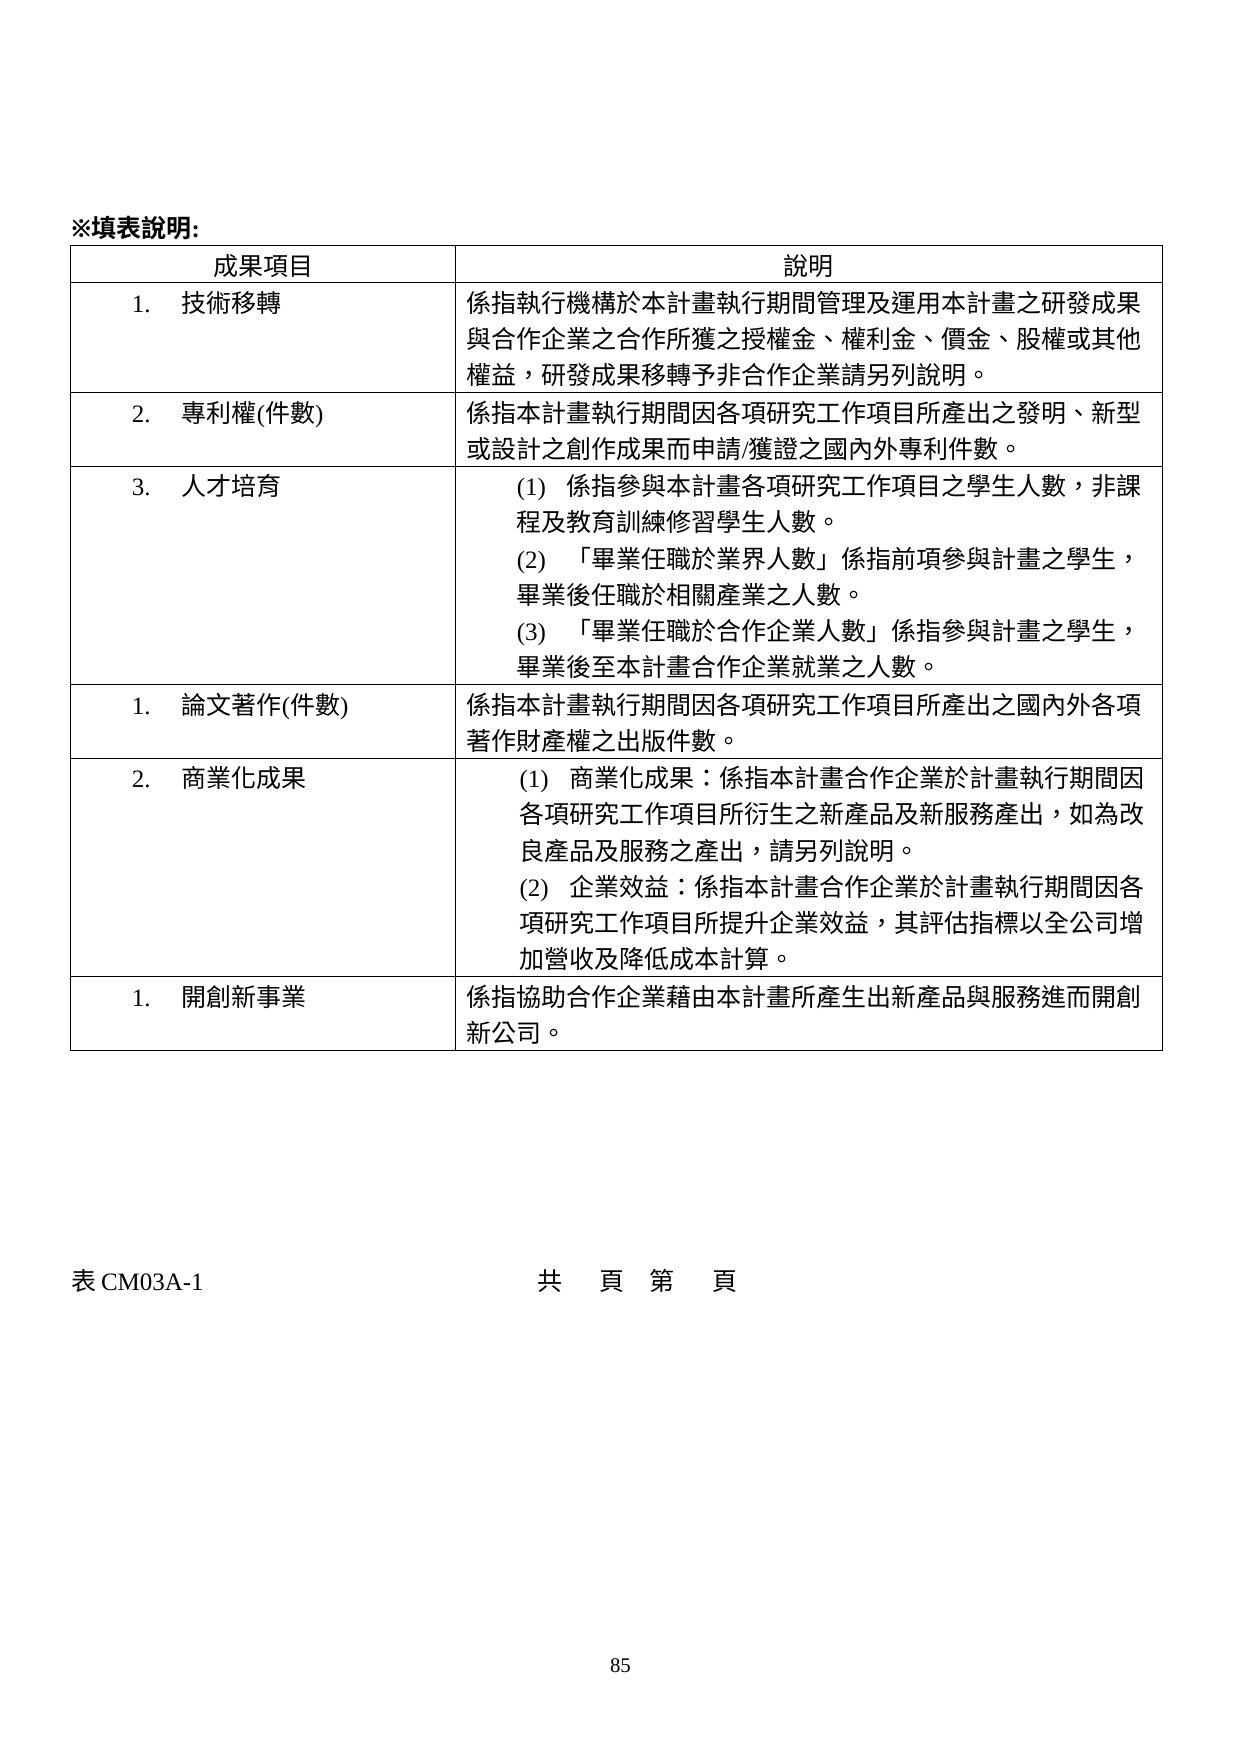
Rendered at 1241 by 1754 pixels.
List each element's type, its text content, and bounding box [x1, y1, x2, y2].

text 表CM03A-1 共 頁 第 頁 [71, 1238, 1169, 1301]
table_cell 專利權(件數) [71, 393, 455, 466]
text ※填表說明: [71, 209, 1169, 245]
table_header 說明 [456, 246, 1162, 282]
table_cell 人才培育 [71, 467, 455, 684]
table_cell 係指執行機構於本計畫執行期間管理及運用本計畫之研發成果與合作企業之合作所獲之授權金、權利金、價金、股權或其他權益，研發成果移轉予非合作企業請另列說明。 [456, 283, 1162, 392]
table_cell 開創新事業 [71, 977, 455, 1050]
table_cell 商業化成果 [71, 759, 455, 976]
table_cell 係指本計畫執行期間因各項研究工作項目所產出之國內外各項著作財產權之出版件數。 [456, 685, 1162, 758]
table_cell 商業化成果：係指本計畫合作企業於計畫執行期間因各項研究工作項目所衍生之新產品及新服務產出，如為改良產品及服務之產出，請另列說明。 企業效益：係指本計畫合作企業於計畫執行期間因各項研究工作項目所提升企業效益，其評估指標以全公司增加營收及降低成本計算。 [456, 759, 1162, 976]
table_cell 係指本計畫執行期間因各項研究工作項目所產出之發明、新型或設計之創作成果而申請/獲證之國內外專利件數。 [456, 393, 1162, 466]
table_cell 技術移轉 [71, 283, 455, 392]
table_cell 係指參與本計畫各項研究工作項目之學生人數，非課程及教育訓練修習學生人數。 「畢業任職於業界人數」係指前項參與計畫之學生，畢業後任職於相關產業之人數。 「畢業任職於合作企業人數」係指參與計畫之學生，畢業後至本計畫合作企業就業之人數。 [456, 467, 1162, 684]
table_header 成果項目 [71, 246, 455, 282]
table_cell 論文著作(件數) [71, 685, 455, 758]
table_cell 係指協助合作企業藉由本計畫所產生出新產品與服務進而開創新公司。 [456, 977, 1162, 1050]
